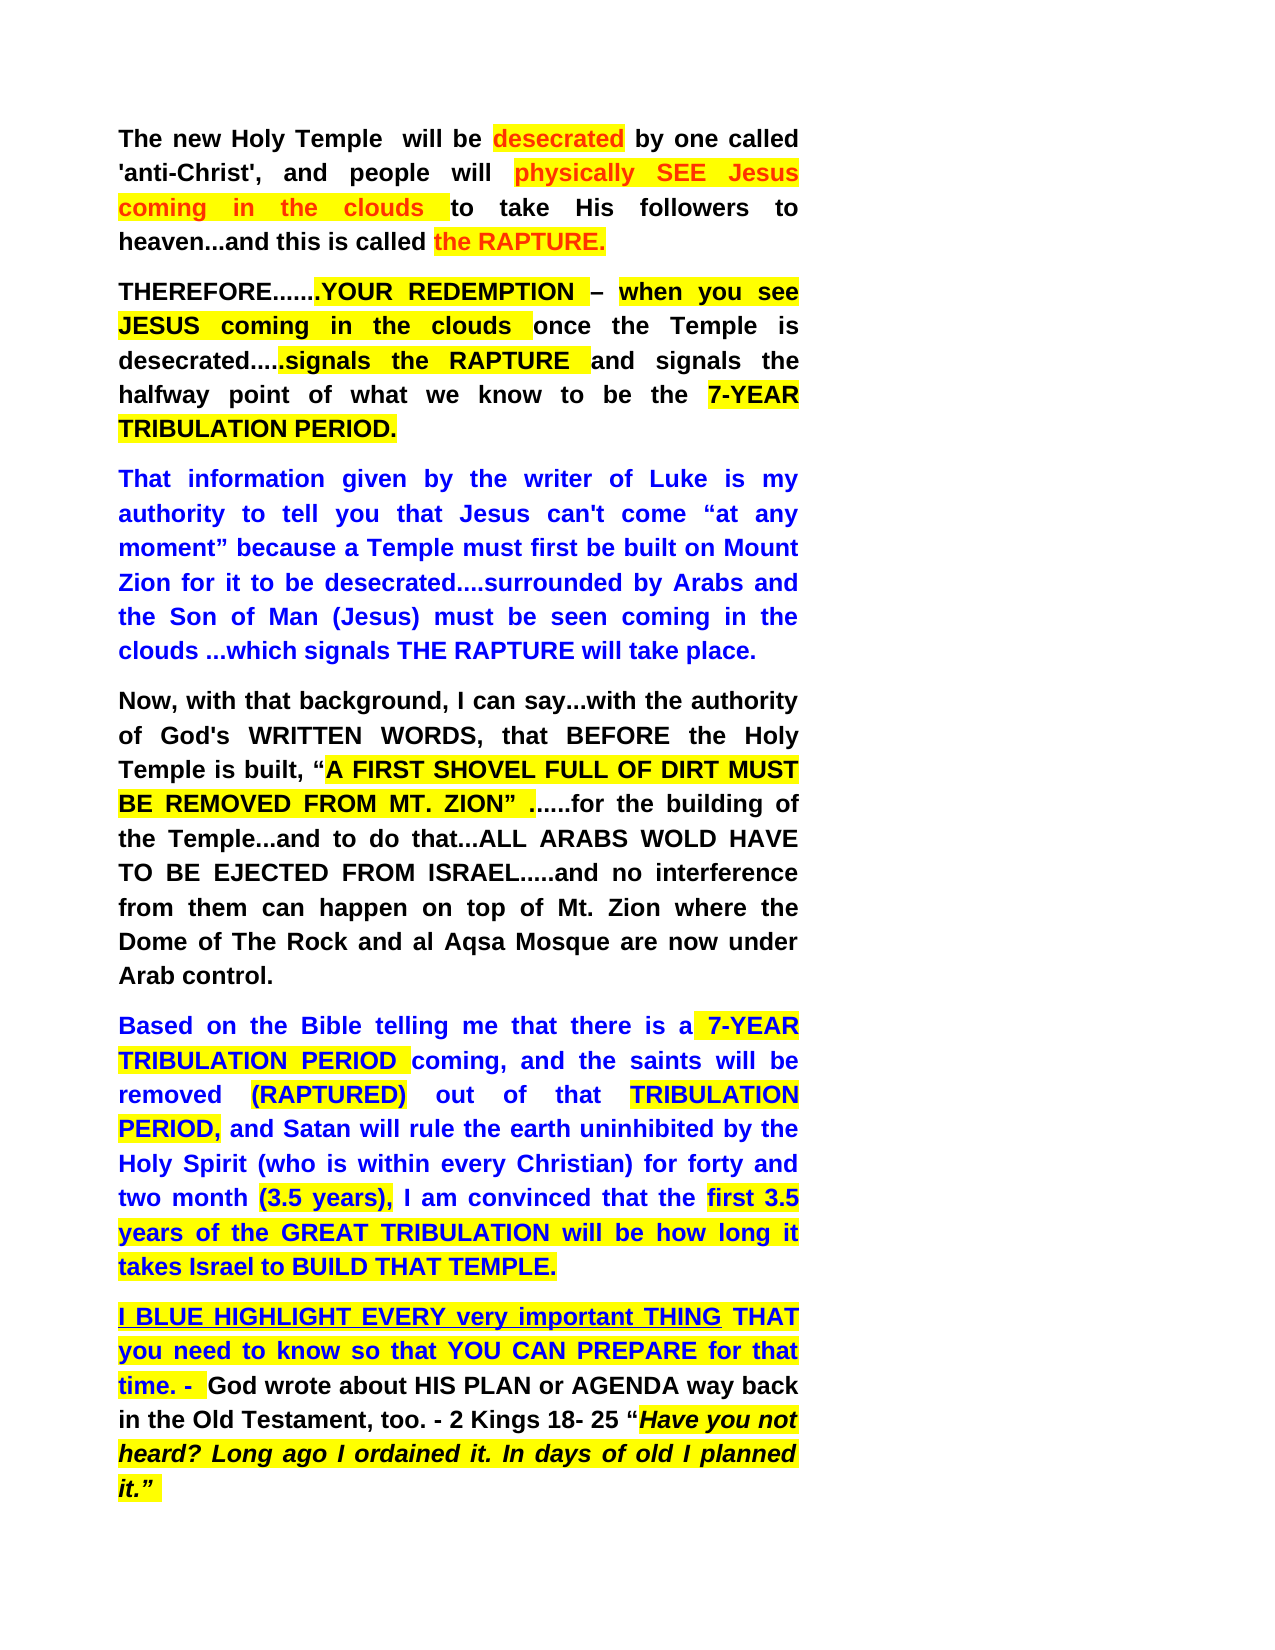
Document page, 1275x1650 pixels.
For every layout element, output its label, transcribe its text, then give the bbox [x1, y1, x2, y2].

text Now, with that background, I can say...with the authority of God's WRITTEN WORDS, that BEFORE the Holy Temple is built, “A FIRST SHOVEL FULL OF DIRT MUST BE REMOVED FROM MT. ZION” ......for the building of the Temple...and to do that...ALL ARABS WOLD HAVE TO BE EJECTED FROM ISRAEL.....and no interference from them can happen on top of Mt. Zion where the Dome of The Rock and al Aqsa Mosque are now under Arab control. [118, 681, 799, 990]
text Based on the Bible telling me that there is a 7-YEAR TRIBULATION PERIOD coming, and the saints will be removed (RAPTURED) out of that TRIBULATION PERIOD, and Satan will rule the earth uninhibited by the Holy Spirit (who is within every Christian) for forty and two month (3.5 years), I am convinced that the first 3.5 years of the GREAT TRIBULATION will be how long it takes Israel to BUILD THAT TEMPLE. [118, 1006, 799, 1281]
text That information given by the writer of Luke is my authority to tell you that Jesus can't come “at any moment” because a Temple must first be built on Mount Zion for it to be desecrated....surrounded by Arabs and the Son of Man (Jesus) must be seen coming in the clouds ...which signals THE RAPTURE will take place. [118, 459, 799, 665]
text THEREFORE.......YOUR REDEMPTION – when you see JESUS coming in the clouds once the Temple is desecrated.....signals the RAPTURE and signals the halfway point of what we know to be the 7-YEAR TRIBULATION PERIOD. [118, 271, 799, 443]
text The new Holy Temple will be desecrated by one called 'anti-Christ', and people will physically SEE Jesus coming in the clouds to take His followers to heaven...and this is called the RAPTURE. [118, 118, 799, 256]
text I BLUE HIGHLIGHT EVERY very important THING THAT you need to know so that YOU CAN PREPARE for that time. - God wrote about HIS PLAN or AGENDA way back in the Old Testament, too. - 2 Kings 18- 25 “Have you not heard? Long ago I ordained it. In days of old I planned it.” [118, 1296, 799, 1502]
